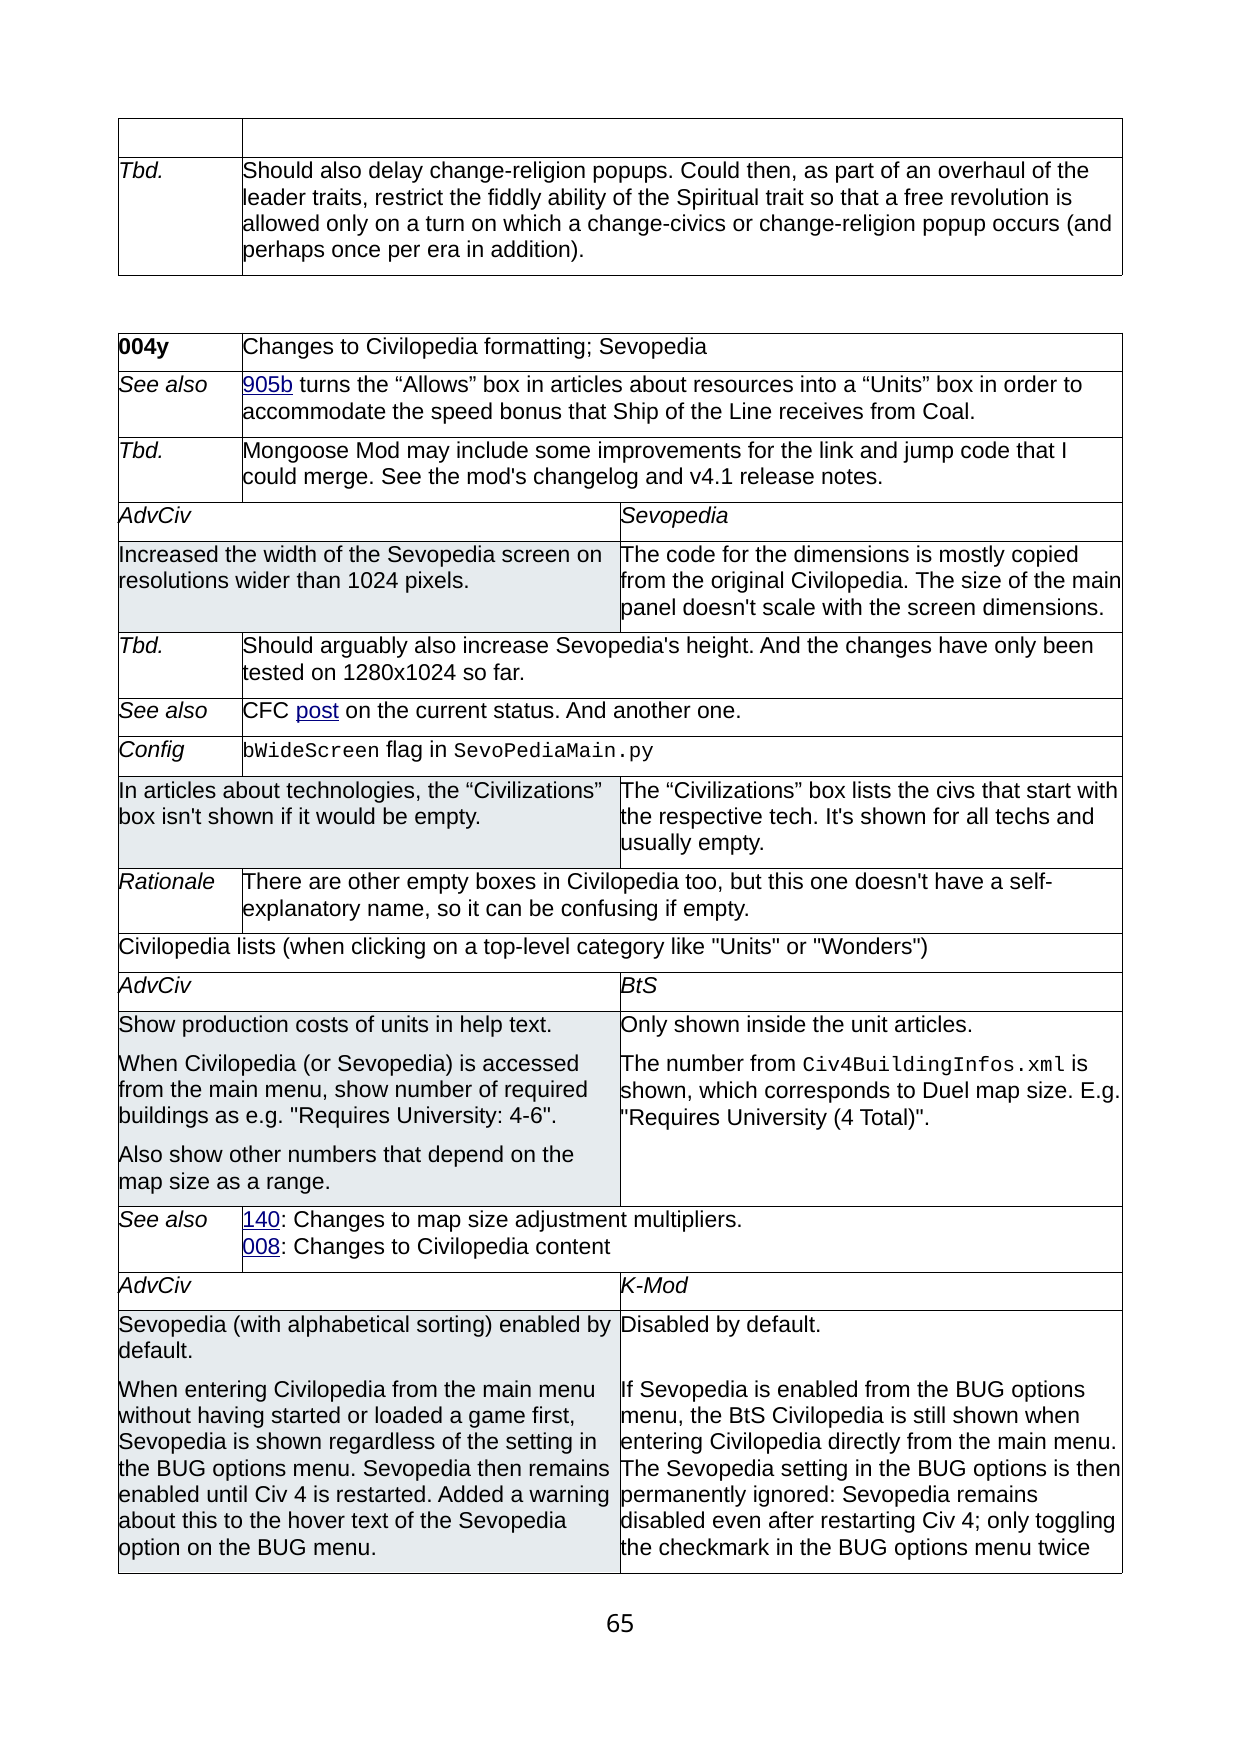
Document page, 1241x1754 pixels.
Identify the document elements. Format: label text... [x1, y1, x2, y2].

table_cell Tbd. [119, 438, 242, 502]
table_cell AdvCiv [119, 1273, 620, 1310]
table_cell CFC post on the current status. And another one. [243, 699, 1122, 736]
table_cell Config [119, 737, 242, 776]
table_cell K-Mod [621, 1273, 1122, 1310]
table_cell Show production costs of units in help text. When Civilopedia (or Sevopedia) is accessed from the main menu, show number of required buildings as e.g. "Requires University: 4-6". Also show other numbers that depend on the map size as a range. [119, 1012, 620, 1206]
table_header Changes to Civilopedia formatting; Sevopedia [243, 334, 1122, 371]
table_cell Should also delay change-religion popups. Could then, as part of an overhaul of the leader traits, restrict the fiddly ability of the Spiritual trait so that a free revolution is allowed only on a turn on which a change-civics or change-religion popup occurs (and perhaps once per era in addition). [243, 158, 1122, 275]
table_cell [119, 119, 242, 157]
table_cell Tbd. [119, 633, 242, 697]
table_header 004y [119, 334, 242, 371]
table_cell The “Civilizations” box lists the civs that start with the respective tech. It's shown for all techs and usually empty. [621, 777, 1122, 868]
table_cell See also [119, 372, 242, 437]
table_cell In articles about technologies, the “Civilizations” box isn't shown if it would be empty. [119, 777, 620, 868]
table_cell Mongoose Mod may include some improvements for the link and jump code that I could merge. See the mod's changelog and v4.1 release notes. [243, 438, 1122, 502]
table_cell The code for the dimensions is mostly copied from the original Civilopedia. The size of the main panel doesn't scale with the screen dimensions. [621, 542, 1122, 632]
table_cell See also [119, 1207, 242, 1272]
table_cell bWideScreen flag in SevoPediaMain.py [243, 737, 1122, 776]
table_cell AdvCiv [119, 973, 620, 1011]
table_cell [243, 119, 1122, 157]
table_cell 905b turns the “Allows” box in articles about resources into a “Units” box in order to accommodate the speed bonus that Ship of the Line receives from Coal. [243, 372, 1122, 437]
table_cell Civilopedia lists (when clicking on a top-level category like "Units" or "Wonders") [119, 934, 1122, 972]
table_cell See also [119, 699, 242, 736]
table_cell 140: Changes to map size adjustment multipliers. 008: Changes to Civilopedia content [243, 1207, 1122, 1272]
table_cell BtS [621, 973, 1122, 1011]
table_cell Only shown inside the unit articles. The number from Civ4BuildingInfos.xml is shown, which corresponds to Duel map size. E.g. "Requires University (4 Total)". [621, 1012, 1122, 1206]
table_cell Disabled by default. If Sevopedia is enabled from the BUG options menu, the BtS Civilopedia is still shown when entering Civilopedia directly from the main menu. The Sevopedia setting in the BUG options is then permanently ignored: Sevopedia remains disabled even after restarting Civ 4; only toggling the checkmark in the BUG options menu twice [621, 1311, 1122, 1572]
table_cell AdvCiv [119, 503, 620, 541]
table_cell Sevopedia [621, 503, 1122, 541]
table_cell Sevopedia (with alphabetical sorting) enabled by default. When entering Civilopedia from the main menu without having started or loaded a game first, Sevopedia is shown regardless of the setting in the BUG options menu. Sevopedia then remains enabled until Civ 4 is restarted. Added a warning about this to the hover text of the Sevopedia option on the BUG menu. [119, 1311, 620, 1572]
table_cell Increased the width of the Sevopedia screen on resolutions wider than 1024 pixels. [119, 542, 620, 632]
table_cell Tbd. [119, 158, 242, 275]
table_cell Rationale [119, 869, 242, 933]
table_cell Should arguably also increase Sevopedia's height. And the changes have only been tested on 1280x1024 so far. [243, 633, 1122, 697]
table_cell There are other empty boxes in Civilopedia too, but this one doesn't have a self-explanatory name, so it can be confusing if empty. [243, 869, 1122, 933]
